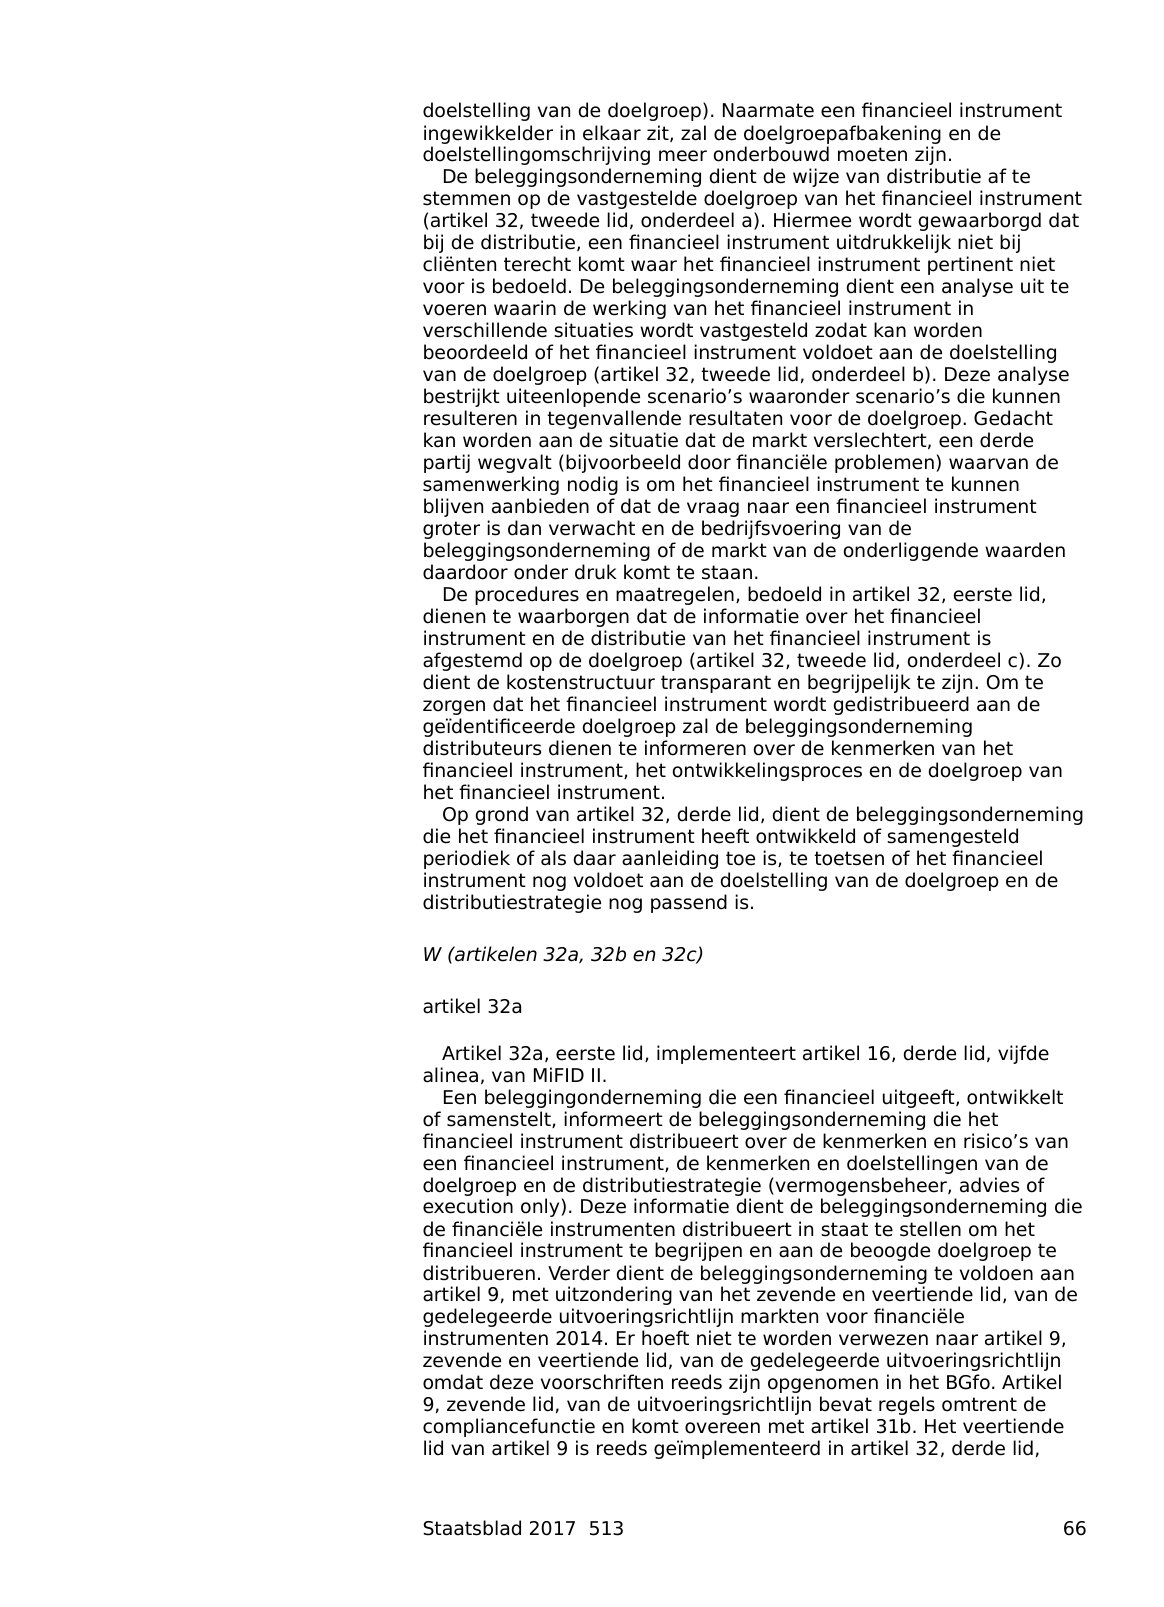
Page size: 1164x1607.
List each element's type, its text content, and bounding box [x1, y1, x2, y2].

text doelstelling van de doelgroep). Naarmate een financieel instrument ingewikkelder in elkaar zit, zal de doelgroepafbakening en de doelstellingomschrijving meer onderbouwd moeten zijn. [422, 100, 1087, 166]
text Een beleggingonderneming die een financieel uitgeeft, ontwikkelt of samenstelt, informeert de beleggingsonderneming die het financieel instrument distribueert over de kenmerken en risico’s van een financieel instrument, de kenmerken en doelstellingen van de doelgroep en de distributiestrategie (vermogensbeheer, advies of execution only). Deze informatie dient de beleggingsonderneming die de financiële instrumenten distribueert in staat te stellen om het financieel instrument te begrijpen en aan de beoogde doelgroep te distribueren. Verder dient de beleggingsonderneming te voldoen aan artikel 9, met uitzondering van het zevende en veertiende lid, van de gedelegeerde uitvoeringsrichtlijn markten voor financiële instrumenten 2014. Er hoeft niet te worden verwezen naar artikel 9, zevende en veertiende lid, van de gedelegeerde uitvoeringsrichtlijn omdat deze voorschriften reeds zijn opgenomen in het BGfo. Artikel 9, zevende lid, van de uitvoeringsrichtlijn bevat regels omtrent de compliancefunctie en komt overeen met artikel 31b. Het veertiende lid van artikel 9 is reeds geïmplementeerd in artikel 32, derde lid, [422, 1087, 1087, 1460]
text De procedures en maatregelen, bedoeld in artikel 32, eerste lid, dienen te waarborgen dat de informatie over het financieel instrument en de distributie van het financieel instrument is afgestemd op de doelgroep (artikel 32, tweede lid, onderdeel c). Zo dient de kostenstructuur transparant en begrijpelijk te zijn. Om te zorgen dat het financieel instrument wordt gedistribueerd aan de geïdentificeerde doelgroep zal de beleggingsonderneming distributeurs dienen te informeren over de kenmerken van het financieel instrument, het ontwikkelingsproces en de doelgroep van het financieel instrument. [422, 584, 1087, 804]
subtitle W (artikelen 32a, 32b en 32c) [422, 944, 1087, 966]
text De beleggingsonderneming dient de wijze van distributie af te stemmen op de vastgestelde doelgroep van het financieel instrument (artikel 32, tweede lid, onderdeel a). Hiermee wordt gewaarborgd dat bij de distributie, een financieel instrument uitdrukkelijk niet bij cliënten terecht komt waar het financieel instrument pertinent niet voor is bedoeld. De beleggingsonderneming dient een analyse uit te voeren waarin de werking van het financieel instrument in verschillende situaties wordt vastgesteld zodat kan worden beoordeeld of het financieel instrument voldoet aan de doelstelling van de doelgroep (artikel 32, tweede lid, onderdeel b). Deze analyse bestrijkt uiteenlopende scenario’s waaronder scenario’s die kunnen resulteren in tegenvallende resultaten voor de doelgroep. Gedacht kan worden aan de situatie dat de markt verslechtert, een derde partij wegvalt (bijvoorbeeld door financiële problemen) waarvan de samenwerking nodig is om het financieel instrument te kunnen blijven aanbieden of dat de vraag naar een financieel instrument groter is dan verwacht en de bedrijfsvoering van de beleggingsonderneming of de markt van de onderliggende waarden daardoor onder druk komt te staan. [422, 166, 1087, 584]
text Op grond van artikel 32, derde lid, dient de beleggingsonderneming die het financieel instrument heeft ontwikkeld of samengesteld periodiek of als daar aanleiding toe is, te toetsen of het financieel instrument nog voldoet aan de doelstelling van de doelgroep en de distributiestrategie nog passend is. [422, 804, 1087, 914]
subtitle artikel 32a [422, 996, 1087, 1018]
text Artikel 32a, eerste lid, implementeert artikel 16, derde lid, vijfde alinea, van MiFID II. [422, 1043, 1087, 1087]
